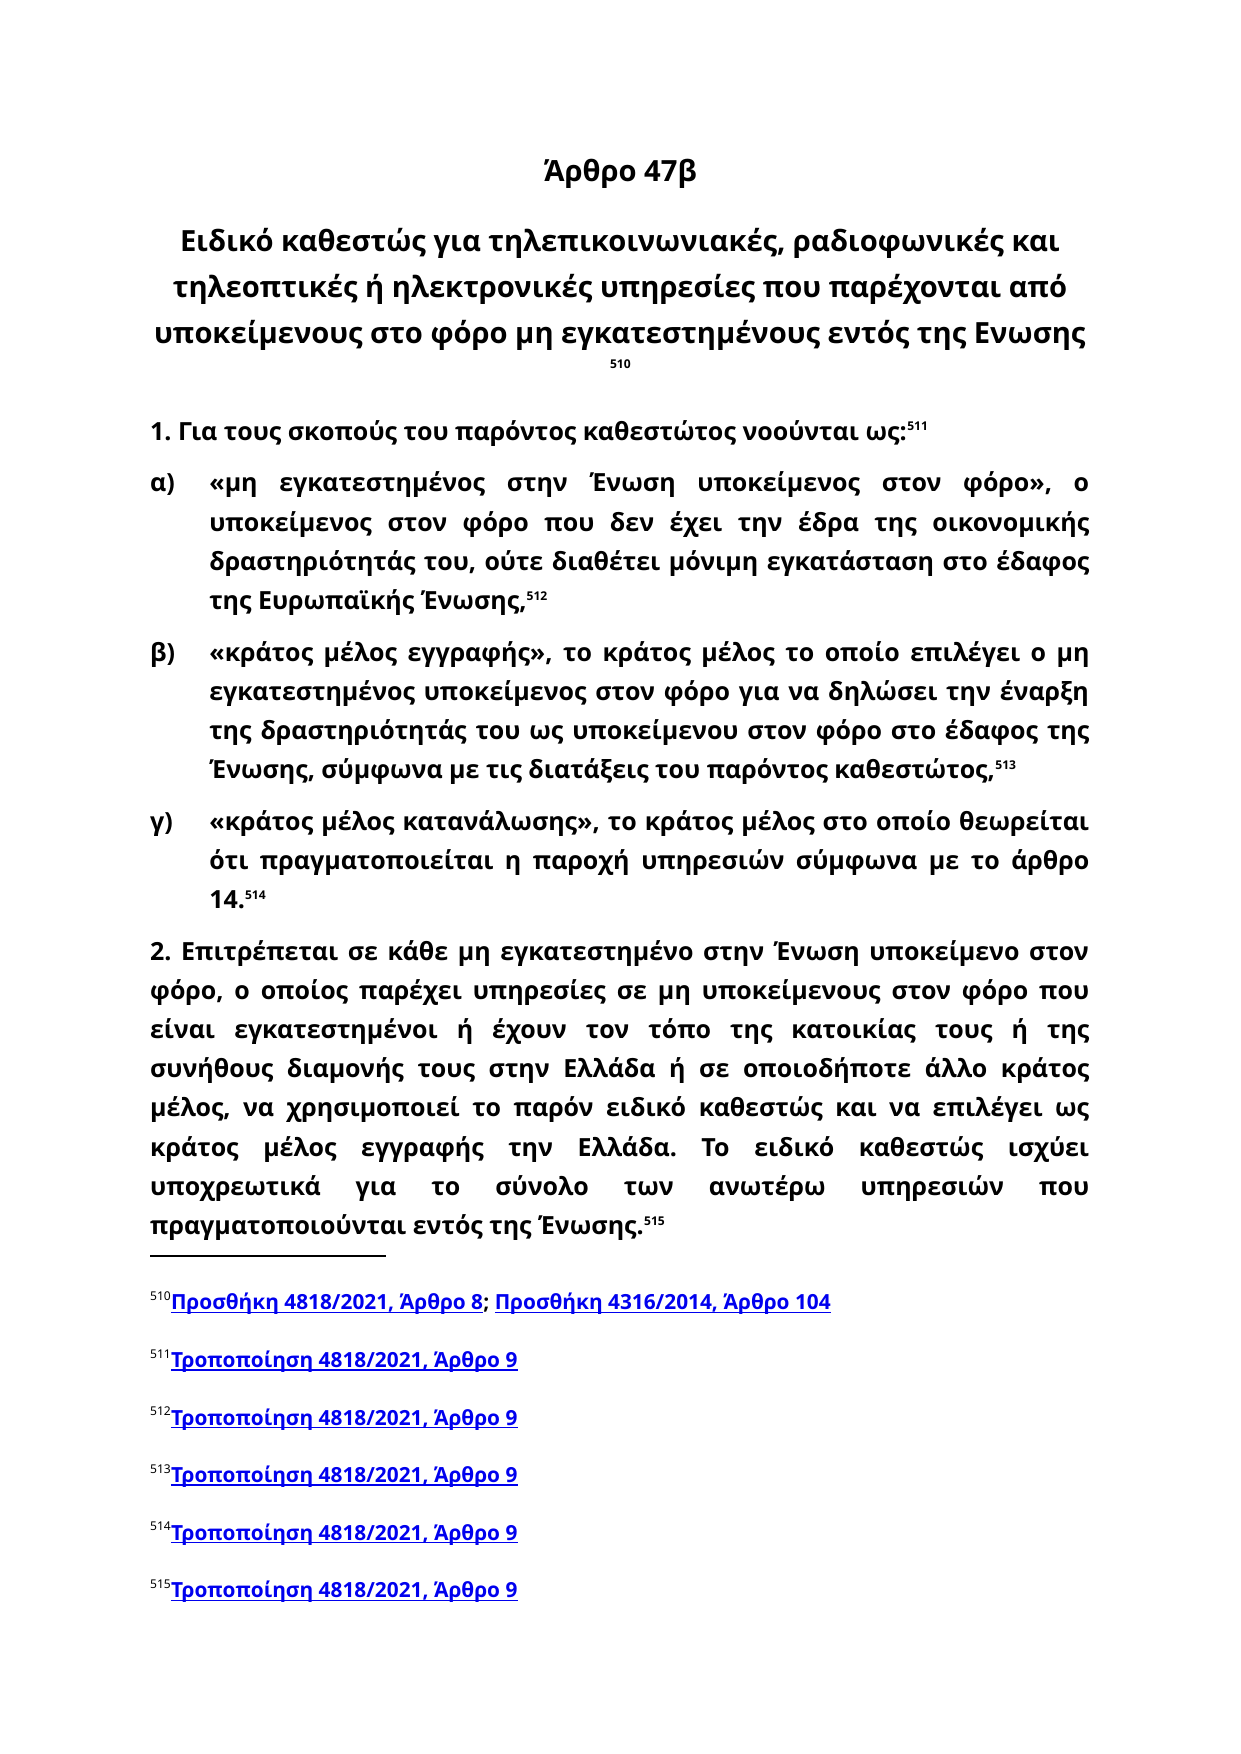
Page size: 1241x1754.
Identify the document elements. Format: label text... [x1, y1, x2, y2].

text 1. Για τους σκοπούς του παρόντος καθεστώτος νοούνται ως: [150, 413, 1090, 447]
text 2. Επιτρέπεται σε κάθε μη εγκατεστημένο στην Ένωση υποκείμενο στον φόρο, ο οποίος παρέχει υπηρεσίες σε μη υποκείμενους στον φόρο που είναι εγκατεστημένοι ή έχουν τον τόπο της κατοικίας τους ή της συνήθους διαμονής τους στην Ελλάδα ή σε οποιοδήποτε άλλο κράτος μέλος, να χρησιμοποιεί το παρόν ειδικό καθεστώς και να επιλέγει ως κράτος μέλος εγγραφής την Ελλάδα. Το ειδικό καθεστώς ισχύει υποχρεωτικά για το σύνολο των ανωτέρω υπηρεσιών που πραγματοποιούνται εντός της Ένωσης. [150, 933, 1090, 1242]
subtitle Άρθρο 47β [150, 150, 1090, 190]
list β) «κράτος μέλος εγγραφής», το κράτος μέλος το οποίο επιλέγει ο μη εγκατεστημένος υποκείμενος στον φόρο για να δηλώσει την έναρξη της δραστηριότητάς του ως υποκείμενου στον φόρο στο έδαφος της Ένωσης, σύμφωνα με τις διατάξεις του παρόντος καθεστώτος, [150, 634, 1090, 786]
text Τροποποίηση 4818/2021, Άρθρο 9 [150, 1403, 1090, 1431]
text Τροποποίηση 4818/2021, Άρθρο 9 [150, 1576, 1090, 1604]
list γ) «κράτος μέλος κατανάλωσης», το κράτος μέλος στο οποίο θεωρείται ότι πραγματοποιείται η παροχή υπηρεσιών σύμφωνα με το άρθρο 14. [150, 803, 1090, 916]
text Τροποποίηση 4818/2021, Άρθρο 9 [150, 1345, 1090, 1373]
text Τροποποίηση 4818/2021, Άρθρο 9 [150, 1518, 1090, 1546]
list α) «μη εγκατεστημένος στην Ένωση υποκείμενος στον φόρο», ο υποκείμενος στον φόρο που δεν έχει την έδρα της οικονομικής δραστηριότητάς του, ούτε διαθέτει μόνιμη εγκατάσταση στο έδαφος της Ευρωπαϊκής Ένωσης, [150, 465, 1090, 617]
text Προσθήκη 4818/2021, Άρθρο 8; Προσθήκη 4316/2014, Άρθρο 104 [150, 1287, 1090, 1316]
subtitle Ειδικό καθεστώς για τηλεπικοινωνιακές, ραδιοφωνικές και τηλεοπτικές ή ηλεκτρονικές υπηρεσίες που παρέχονται από υποκείμενους στο φόρο μη εγκατεστημένους εντός της Ενωσης [150, 221, 1090, 384]
text Τροποποίηση 4818/2021, Άρθρο 9 [150, 1460, 1090, 1489]
